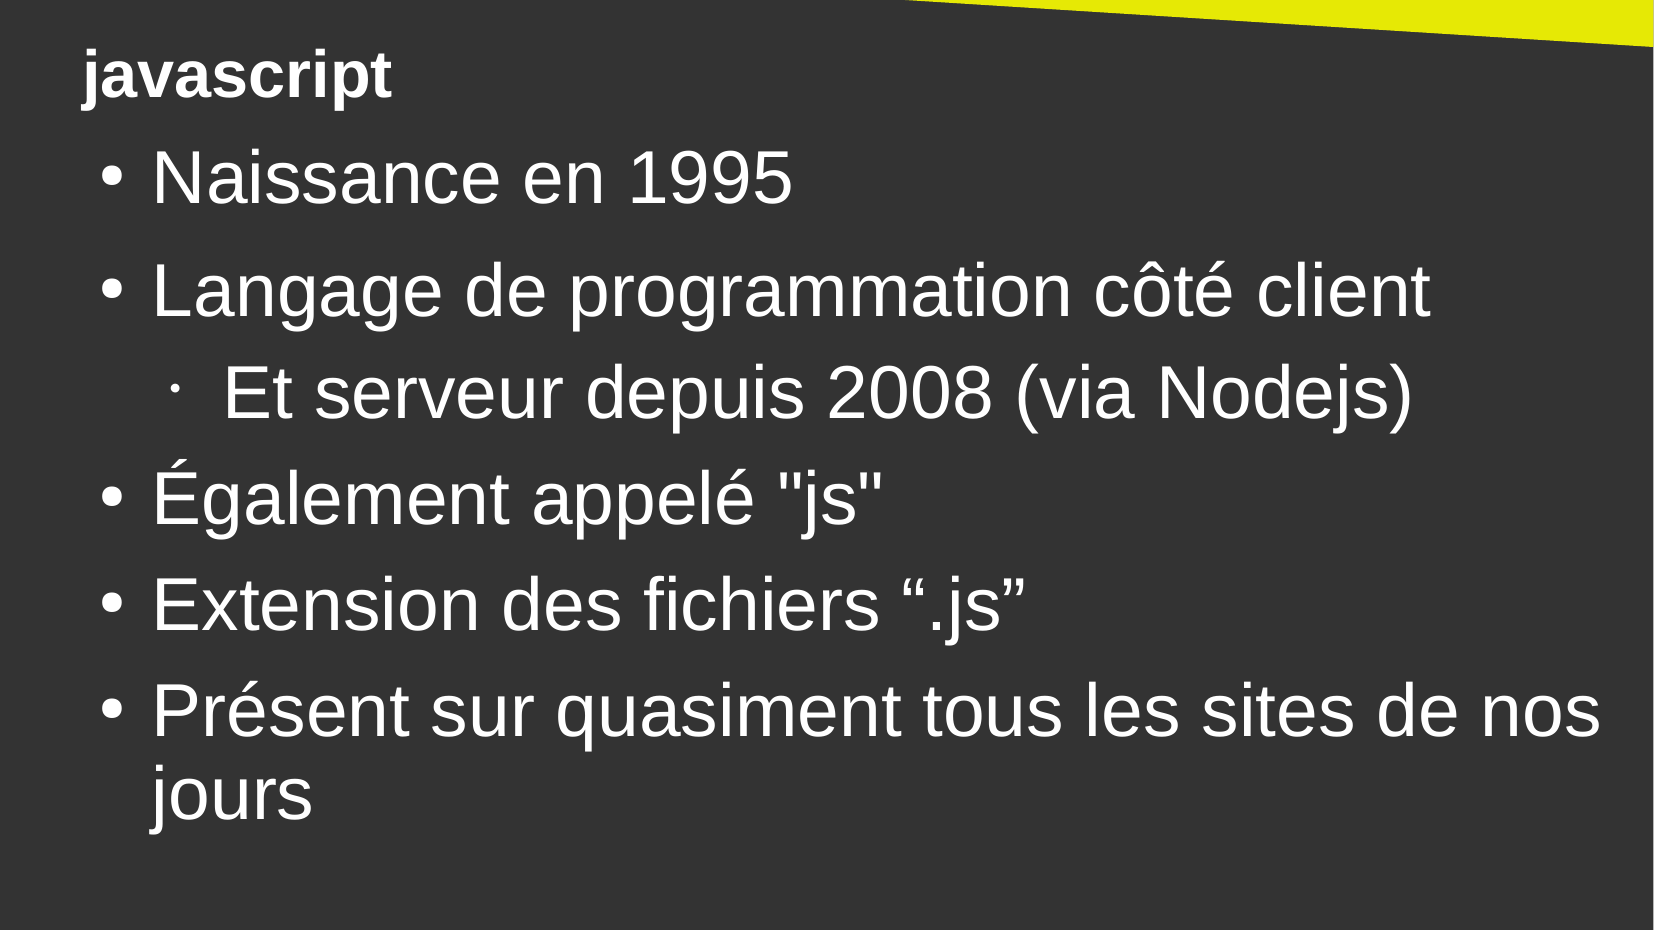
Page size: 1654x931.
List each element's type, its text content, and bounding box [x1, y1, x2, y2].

text_box [905, 0, 1654, 48]
title javascript [82, 37, 1571, 114]
list Naissance en 1995 Langage de programmation côté client Et serveur depuis 2008 (via Nodejs) Également appelé "js" Extension des fichiers “.js” Présent sur quasiment tous les sites de nos jours [80, 135, 1620, 851]
